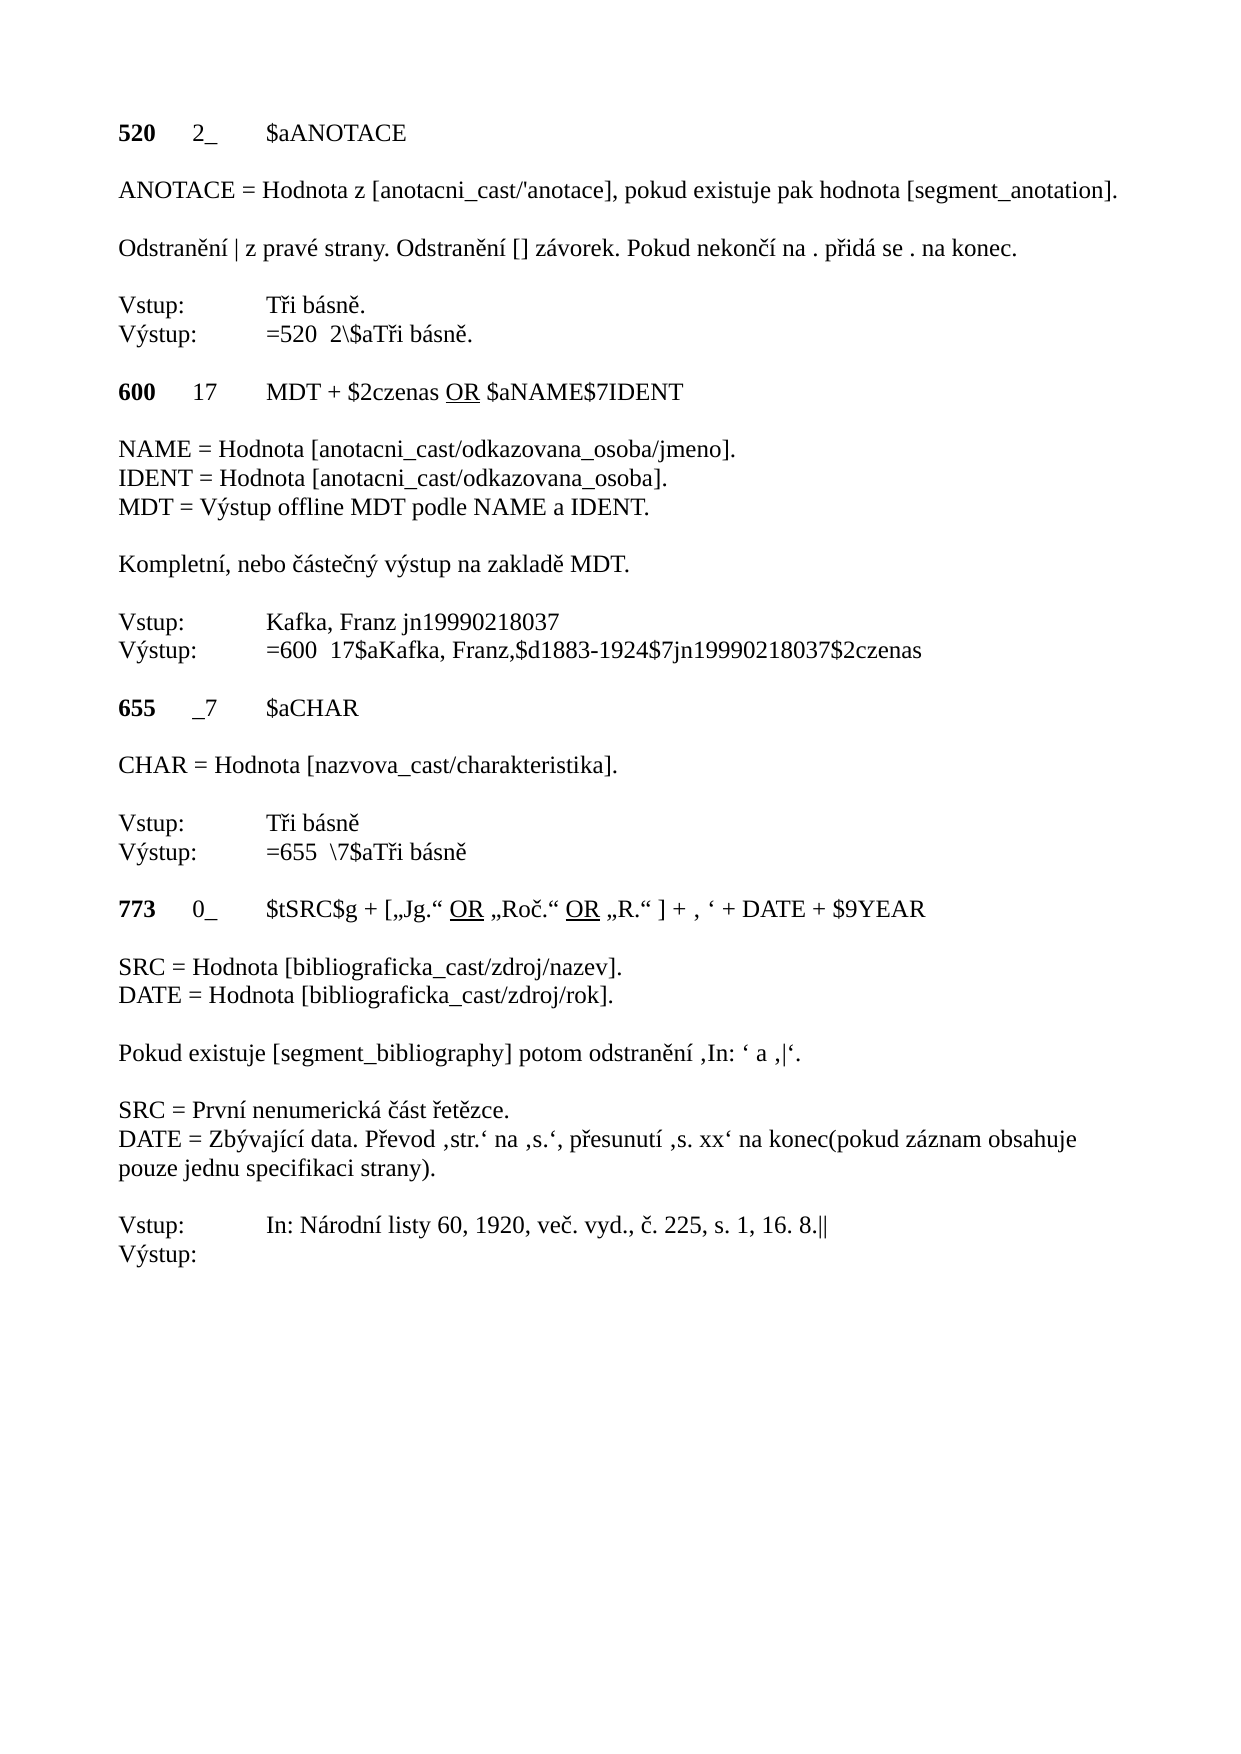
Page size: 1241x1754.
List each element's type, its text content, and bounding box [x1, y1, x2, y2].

text 600 17 MDT + $2czenas OR $aNAME$7IDENT [118, 377, 1122, 406]
text Kompletní, nebo částečný výstup na zakladě MDT. [118, 549, 1122, 578]
text DATE = Zbývající data. Převod ‚str.‘ na ‚s.‘, přesunutí ‚s. xx‘ na konec(pokud záznam obsahuje pouze jednu specifikaci strany). [118, 1124, 1122, 1182]
text NAME = Hodnota [anotacni_cast/odkazovana_osoba/jmeno]. [118, 434, 1122, 463]
text MDT = Výstup offline MDT podle NAME a IDENT. [118, 492, 1122, 521]
text Výstup: [118, 1239, 1122, 1268]
text ANOTACE = Hodnota z [anotacni_cast/'anotace], pokud existuje pak hodnota [segment_anotation]. [118, 176, 1122, 204]
text Vstup: Tři básně [118, 808, 1122, 837]
text Výstup: =600 17$aKafka, Franz,$d1883-1924$7jn19990218037$2czenas [118, 636, 1122, 664]
text Pokud existuje [segment_bibliography] potom odstranění ‚In: ‘ a ‚|‘. [118, 1038, 1122, 1067]
text SRC = První nenumerická část řetězce. [118, 1096, 1122, 1124]
text SRC = Hodnota [bibliograficka_cast/zdroj/nazev]. [118, 952, 1122, 981]
text Výstup: =655 \7$aTři básně [118, 837, 1122, 866]
text Odstranění | z pravé strany. Odstranění [] závorek. Pokud nekončí na . přidá se . na konec. [118, 233, 1122, 262]
text Vstup: Tři básně. [118, 291, 1122, 319]
text 520 2_ $aANOTACE [118, 118, 1122, 147]
text CHAR = Hodnota [nazvova_cast/charakteristika]. [118, 751, 1122, 779]
text DATE = Hodnota [bibliograficka_cast/zdroj/rok]. [118, 981, 1122, 1009]
text Výstup: =520 2\$aTři básně. [118, 319, 1122, 348]
text IDENT = Hodnota [anotacni_cast/odkazovana_osoba]. [118, 463, 1122, 492]
text 655 _7 $aCHAR [118, 693, 1122, 722]
text Vstup: Kafka, Franz jn19990218037 [118, 607, 1122, 636]
text Vstup: In: Národní listy 60, 1920, več. vyd., č. 225, s. 1, 16. 8.|| [118, 1211, 1122, 1239]
text 773 0_ $tSRC$g + [„Jg.“ OR „Roč.“ OR „R.“ ] + ‚ ‘ + DATE + $9YEAR [118, 894, 1122, 923]
